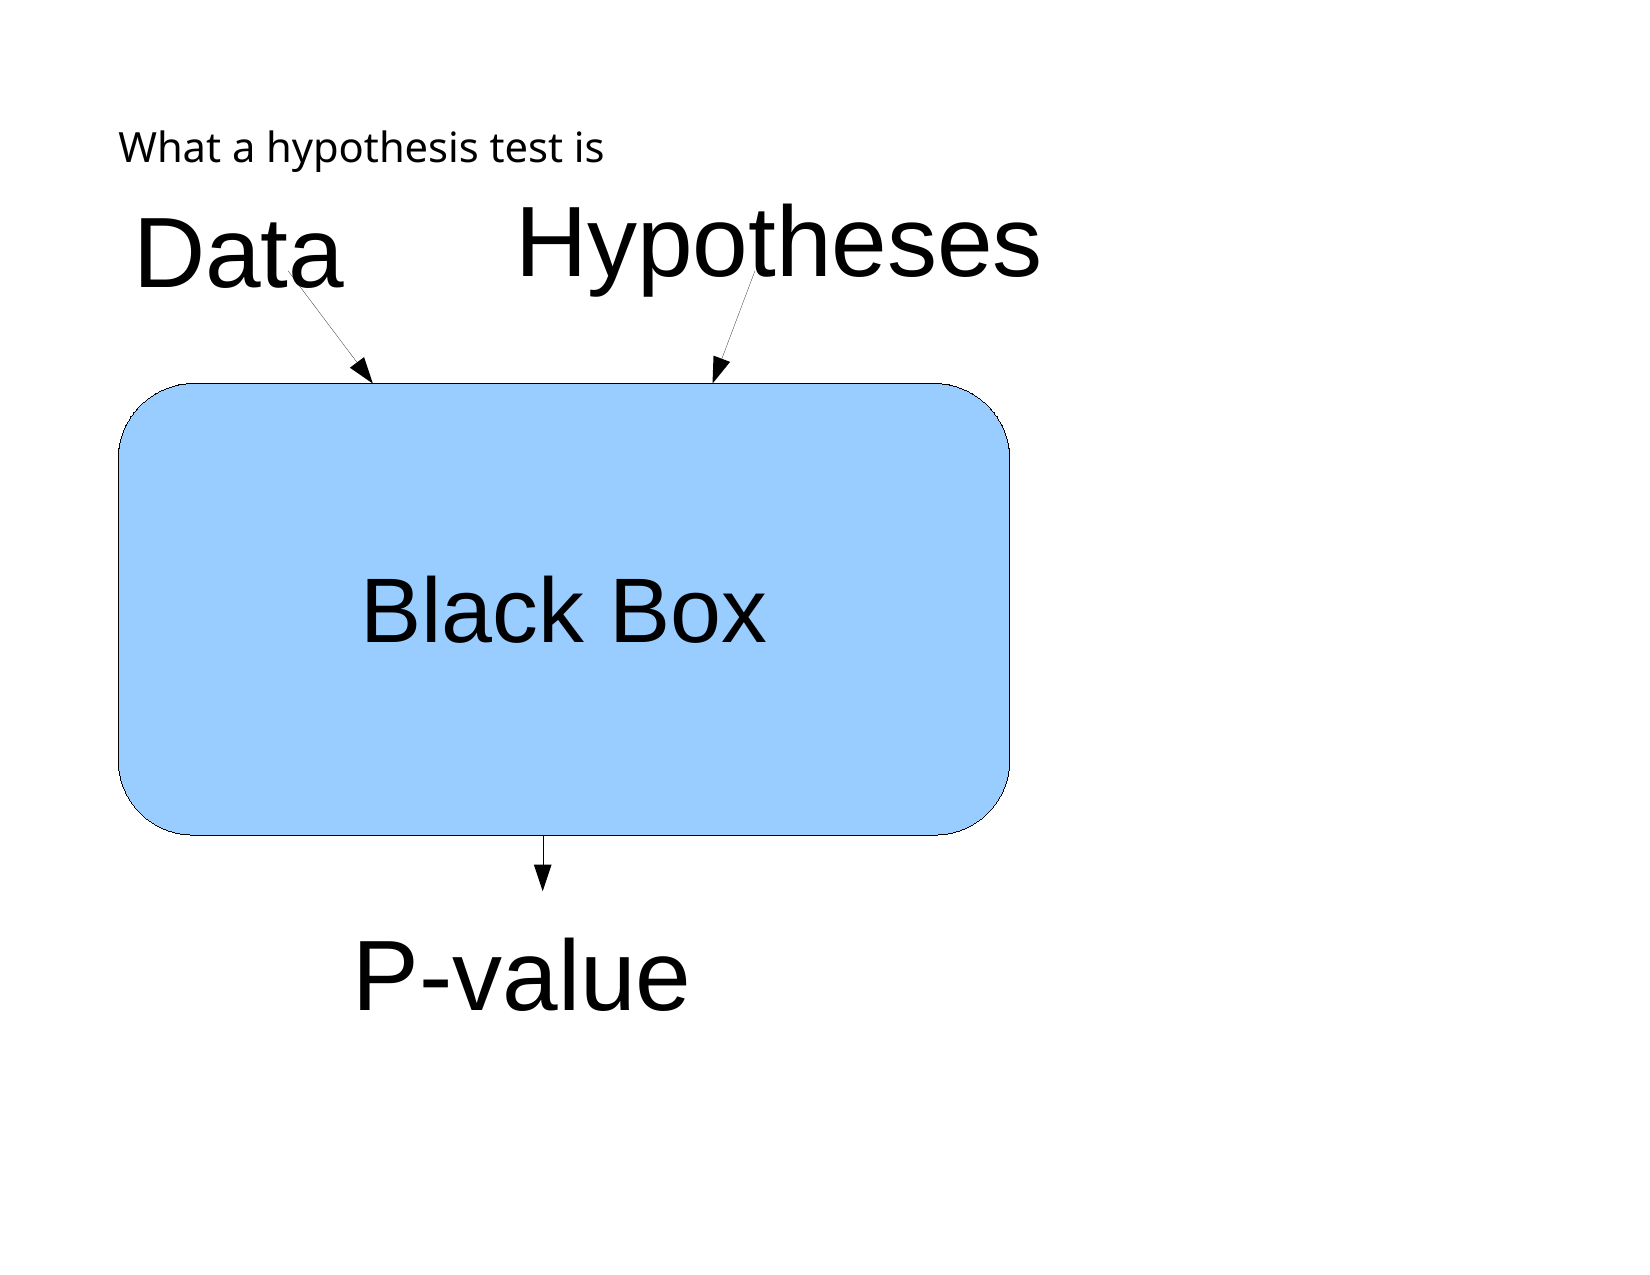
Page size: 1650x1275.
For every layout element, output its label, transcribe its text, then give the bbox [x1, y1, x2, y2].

text What a hypothesis test is [118, 118, 1532, 175]
